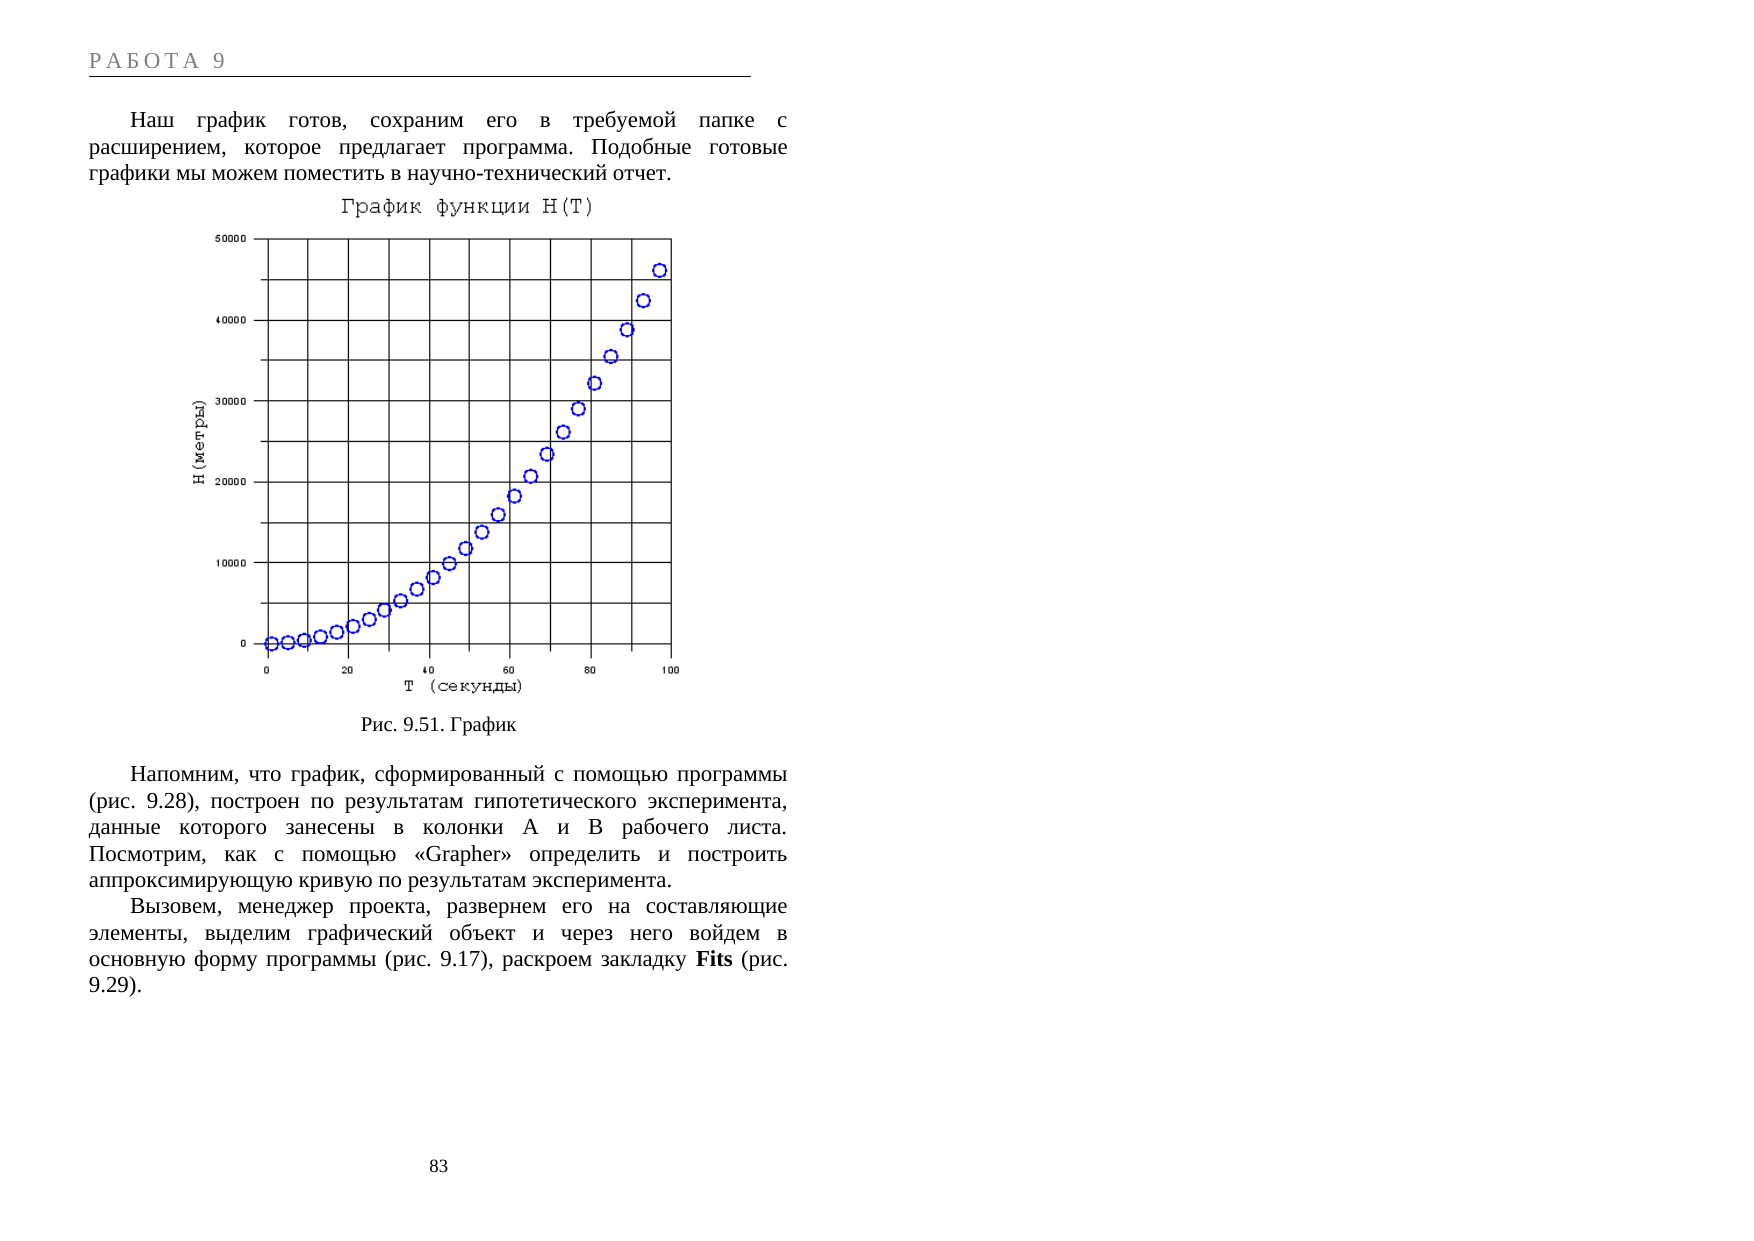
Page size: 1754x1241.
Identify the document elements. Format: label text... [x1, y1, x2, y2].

picture [183, 185, 694, 712]
text Напомним, что график, сформированный с помощью программы (рис. 9.28), построен по результатам гипотетического эксперимента, данные которого занесены в колонки А и В рабочего листа. Посмотрим, как с помощью «Grapher» определить и построить аппроксимирующую кривую по результатам эксперимента. [89, 761, 788, 892]
text Наш график готов, сохраним его в требуемой папке с расширением, которое предлагает программа. Подобные готовые графики мы можем поместить в научно-технический отчет. [89, 106, 788, 185]
text Рис. 9.51. График [89, 711, 788, 736]
text Вызовем, менеджер проекта, развернем его на составляющие элементы, выделим графический объект и через него войдем в основную форму программы (рис. 9.17), раскроем закладку Fits (рис. 9.29). [89, 892, 788, 998]
